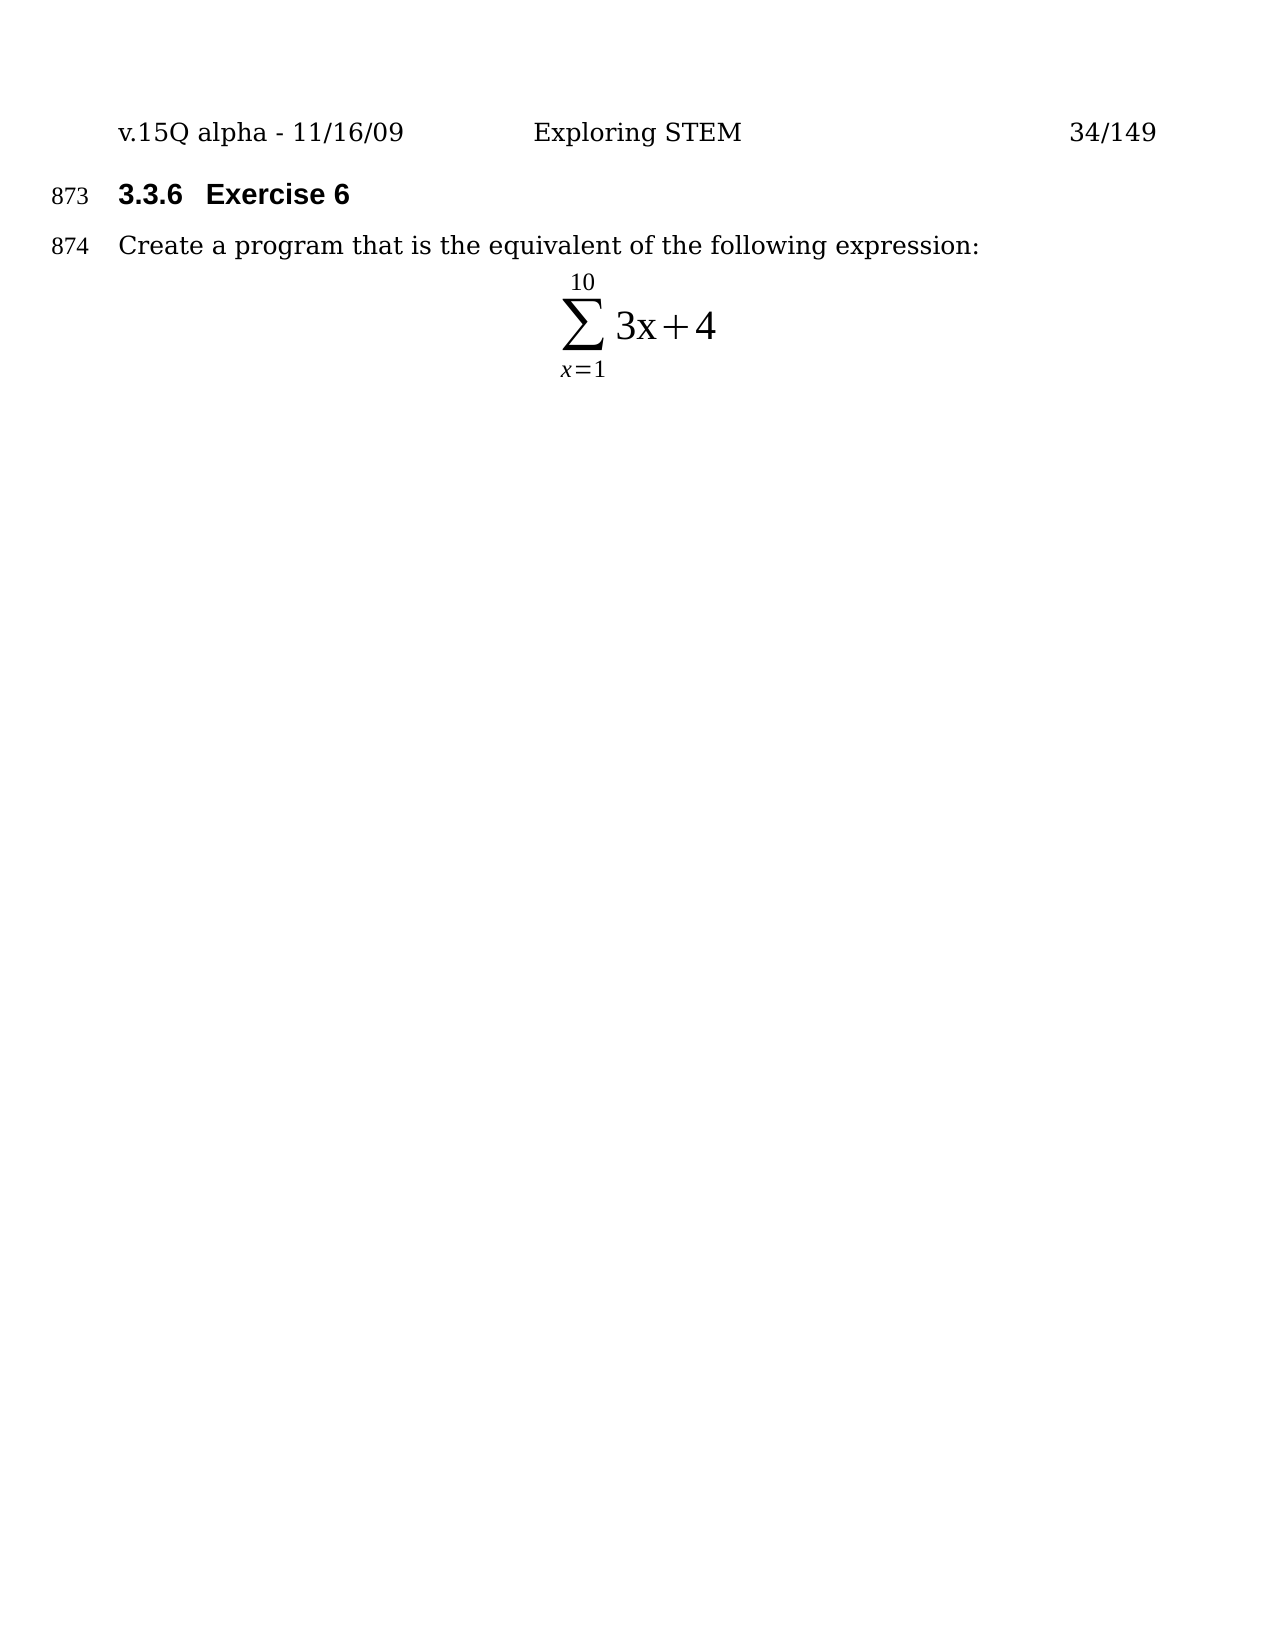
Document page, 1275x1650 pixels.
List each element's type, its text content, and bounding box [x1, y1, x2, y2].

text Create a program that is the equivalent of the following expression: [118, 231, 1157, 260]
subtitle Exercise 6 [118, 177, 1157, 210]
